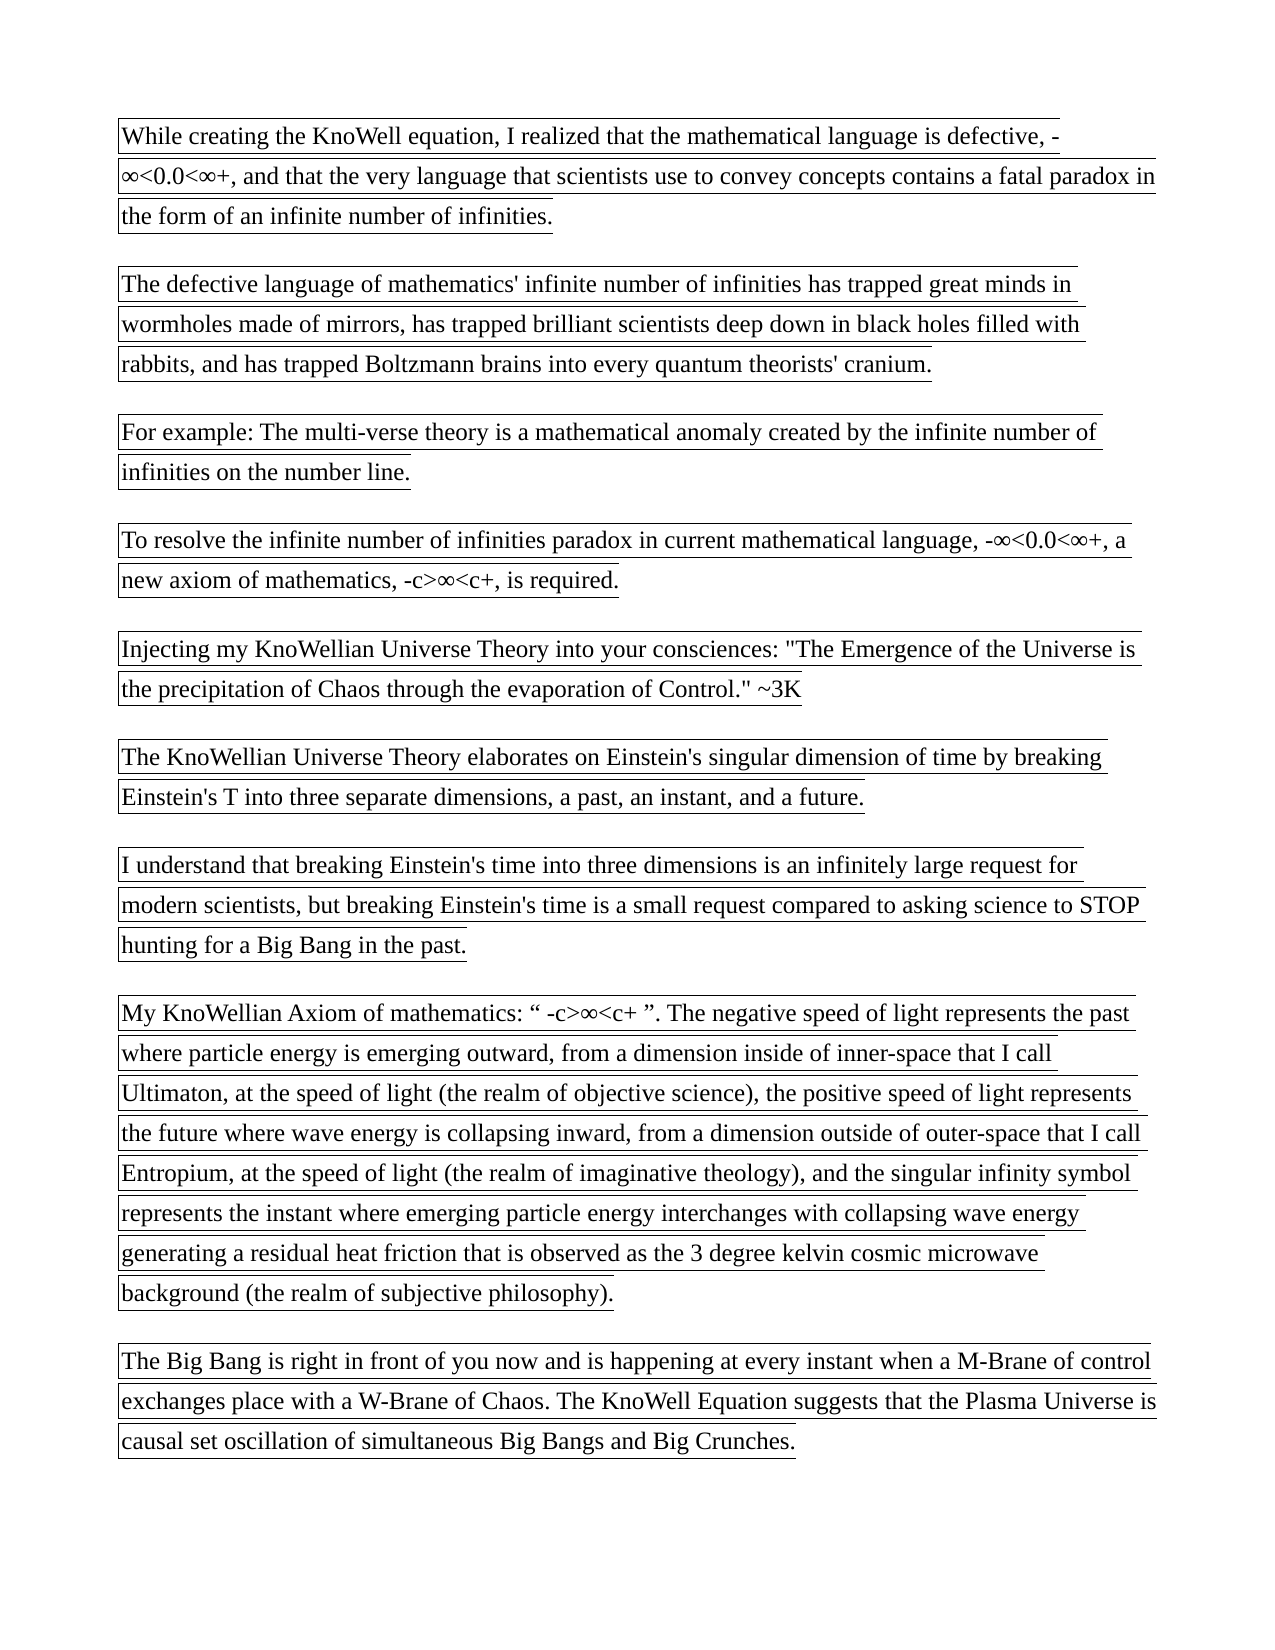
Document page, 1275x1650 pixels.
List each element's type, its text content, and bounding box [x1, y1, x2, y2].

text While creating the KnoWell equation, I realized that the mathematical language is defective, -∞<0.0<∞+, and that the very language that scientists use to convey concepts contains a fatal paradox in the form of an infinite number of infinities. [118, 118, 1157, 233]
text The Big Bang is right in front of you now and is happening at every instant when a M-Brane of control [118, 1343, 1157, 1383]
text Injecting my KnoWellian Universe Theory into your consciences: "The Emergence of the Universe is the precipitation of Chaos through the evaporation of Control." ~3K [118, 631, 1157, 705]
text The KnoWellian Universe Theory elaborates on Einstein's singular dimension of time by breaking Einstein's T into three separate dimensions, a past, an instant, and a future. [118, 739, 1157, 813]
text My KnoWellian Axiom of mathematics: “ -c>∞<c+ ”. The negative speed of light represents the past where particle energy is emerging outward, from a dimension inside of inner-space that I call Ultimaton, at the speed of light (the realm of objective science), the positive speed of light represents the future where wave energy is collapsing inward, from a dimension outside of outer-space that I call Entropium, at the speed of light (the realm of imaginative theology), and the singular infinity symbol represents the instant where emerging particle energy interchanges with collapsing wave energy generating a residual heat friction that is observed as the 3 degree kelvin cosmic microwave background (the realm of subjective philosophy). [118, 995, 1157, 1310]
text The defective language of mathematics' infinite number of infinities has trapped great minds in wormholes made of mirrors, has trapped brilliant scientists deep down in black holes filled with rabbits, and has trapped Boltzmann brains into every quantum theorists' cranium. [118, 266, 1157, 381]
text I understand that breaking Einstein's time into three dimensions is an infinitely large request for modern scientists, but breaking Einstein's time is a small request compared to asking science to STOP hunting for a Big Bang in the past. [118, 847, 1157, 962]
text To resolve the infinite number of infinities paradox in current mathematical language, -∞<0.0<∞+, a new axiom of mathematics, -c>∞<c+, is required. [118, 522, 1157, 597]
text causal set oscillation of simultaneous Big Bangs and Big Crunches. [118, 1419, 1157, 1458]
text For example: The multi-verse theory is a mathematical anomaly created by the infinite number of infinities on the number line. [118, 414, 1157, 489]
text exchanges place with a W-Brane of Chaos. The KnoWell Equation suggests that the Plasma Universe is [119, 1384, 1157, 1418]
